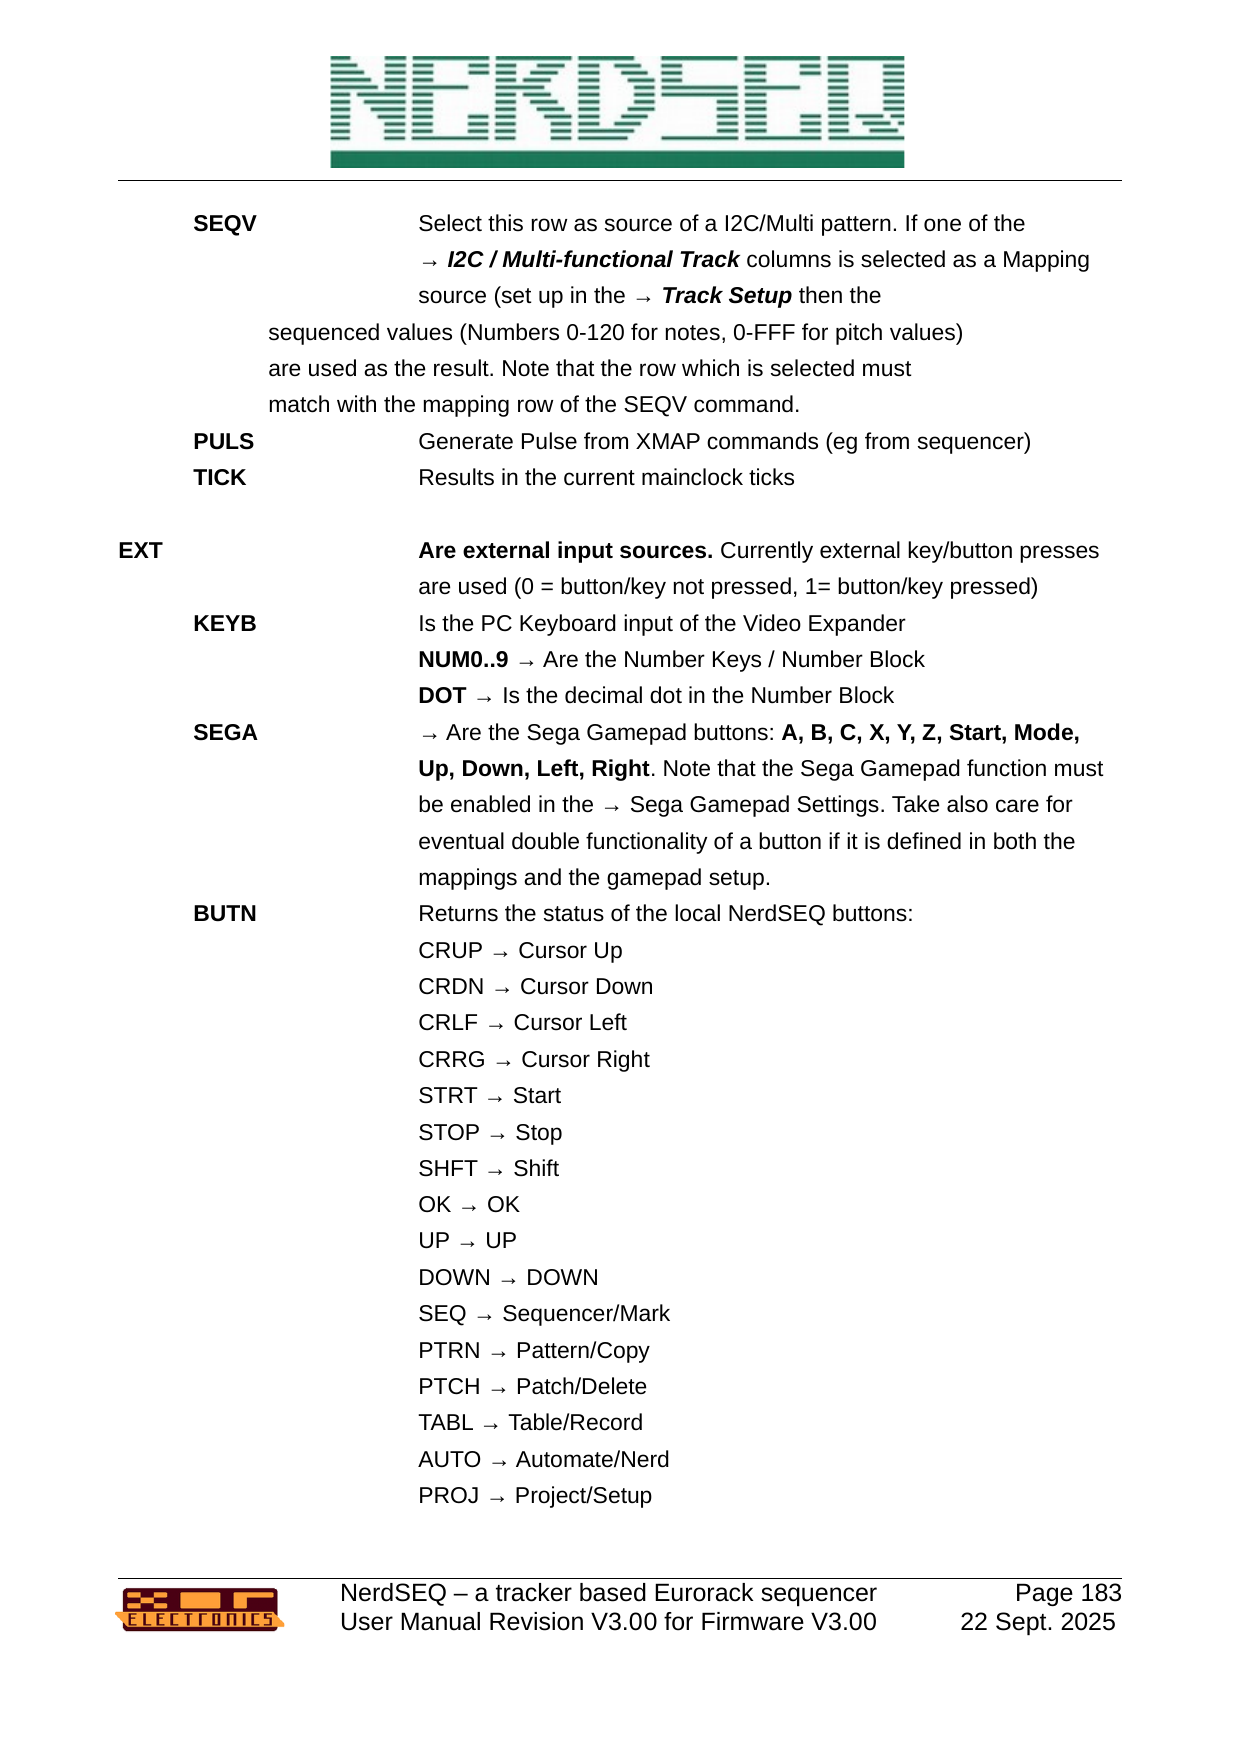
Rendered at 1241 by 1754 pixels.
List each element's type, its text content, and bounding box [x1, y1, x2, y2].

text BUTN Returns the status of the local NerdSEQ buttons: [118, 900, 1122, 927]
text SEQ → Sequencer/Mark [118, 1300, 1122, 1327]
text OK → OK [118, 1191, 1122, 1217]
text SHFT → Shift [118, 1155, 1122, 1181]
text PTCH → Patch/Delete [118, 1373, 1122, 1399]
text SEGA → Are the Sega Gamepad buttons: A, B, C, X, Y, Z, Start, Mode, Up, Down, Left, Right. Note that the Sega Gamepad function must be enabled in the → Sega Gamepad Settings. Take also care for eventual double functionality of a button if it is defined in both the mappings and the gamepad setup. [118, 718, 1122, 890]
text NUM0..9 → Are the Number Keys / Number Block [118, 646, 1122, 672]
text STOP → Stop [118, 1118, 1122, 1145]
picture [115, 1584, 285, 1634]
text AUTO → Automate/Nerd [118, 1446, 1122, 1472]
text TICK Results in the current mainclock ticks [118, 464, 1122, 490]
text CRDN → Cursor Down [118, 973, 1122, 999]
text SEQV Select this row as source of a I2C/Multi pattern. If one of the → I2C / Multi-functional Track columns is selected as a Mapping source (set up in the → Track Setup then the sequenced values (Numbers 0-120 for notes, 0-FFF for pitch values) are used as the result. Note that the row which is selected must match with the mapping row of the SEQV command. [118, 209, 1122, 418]
text PTRN → Pattern/Copy [118, 1337, 1122, 1363]
text PROJ → Project/Setup [118, 1482, 1122, 1508]
text PULS Generate Pulse from XMAP commands (eg from sequencer) [118, 428, 1122, 454]
text CRRG → Cursor Right [118, 1046, 1122, 1072]
text KEYB Is the PC Keyboard input of the Video Expander [118, 609, 1122, 636]
text DOT → Is the decimal dot in the Number Block [118, 682, 1122, 708]
text DOWN → DOWN [118, 1264, 1122, 1290]
text CRLF → Cursor Left [118, 1009, 1122, 1036]
text TABL → Table/Record [118, 1409, 1122, 1436]
text UP → UP [118, 1227, 1122, 1254]
text CRUP → Cursor Up [118, 937, 1122, 963]
text EXT Are external input sources. Currently external key/button presses are used (0 = button/key not pressed, 1= button/key pressed) [118, 537, 1122, 599]
picture [330, 56, 905, 168]
text STRT → Start [118, 1082, 1122, 1108]
